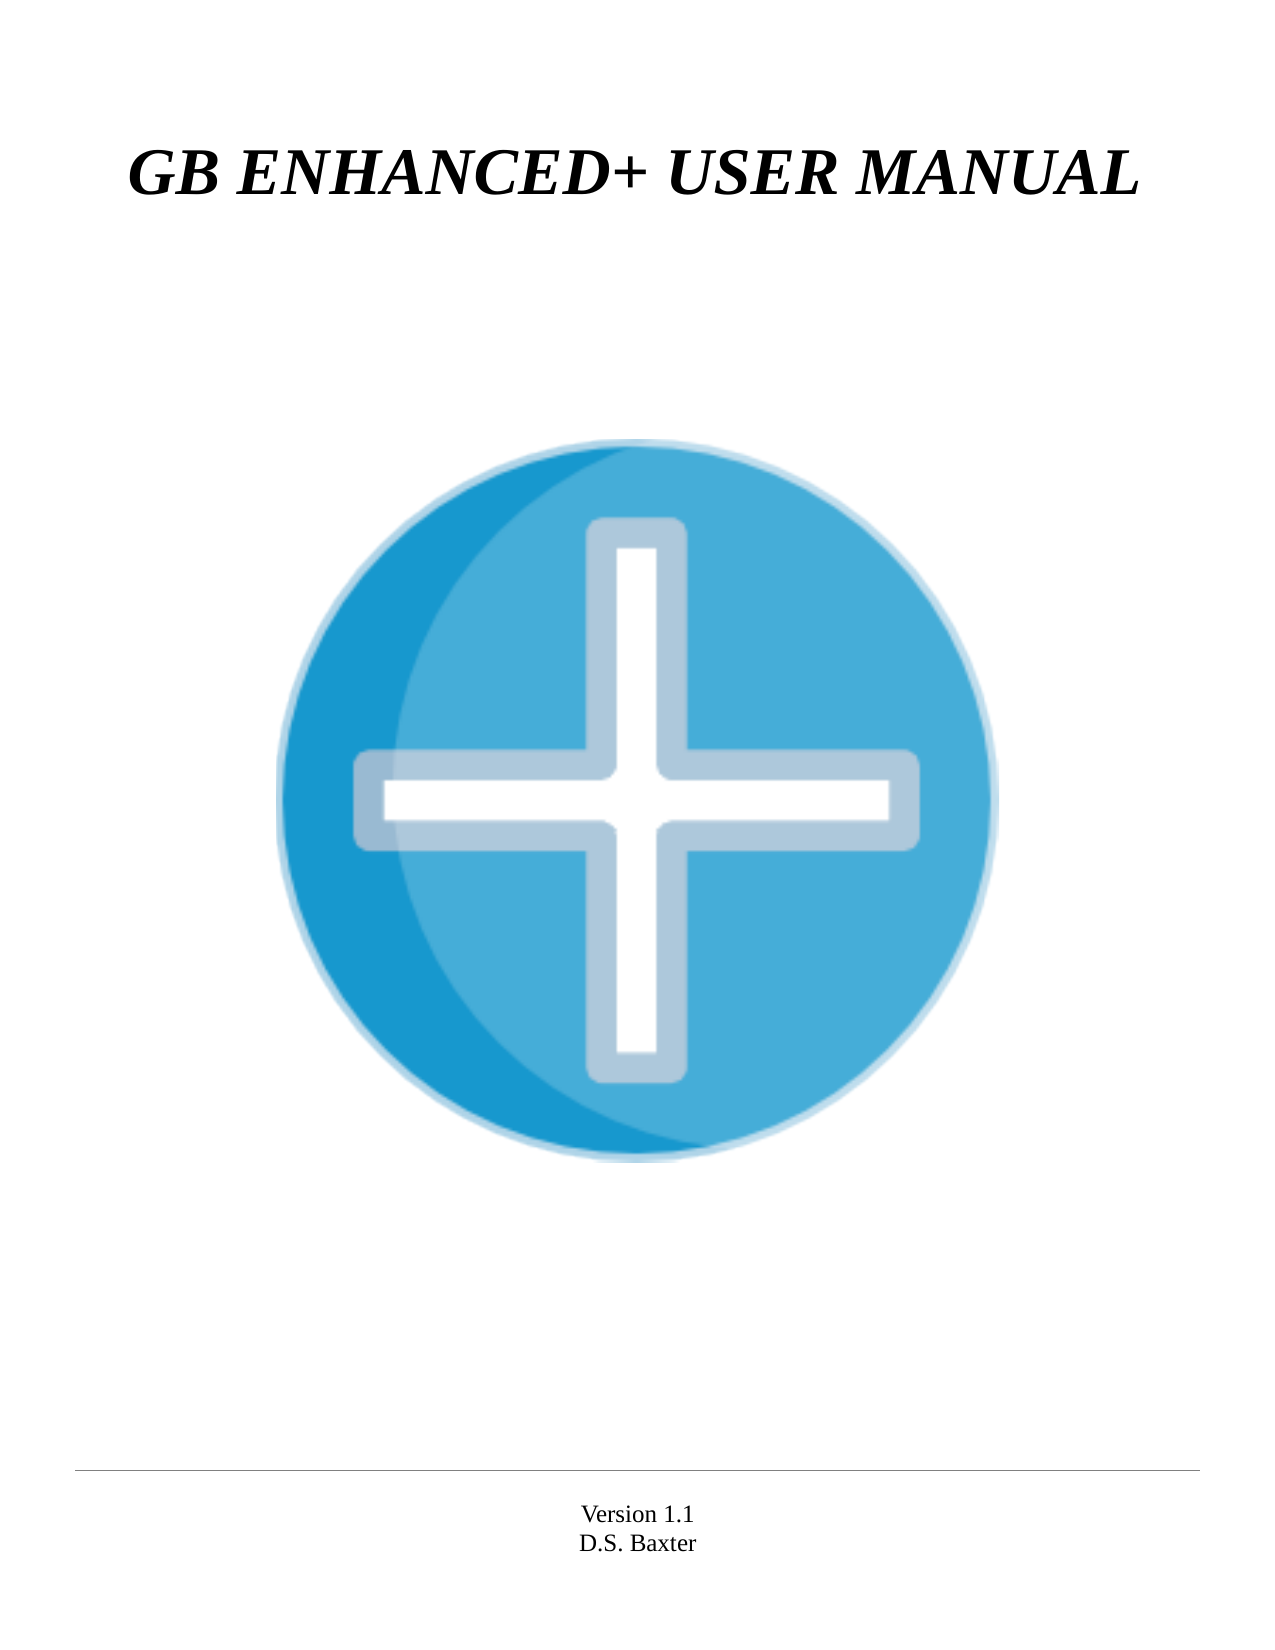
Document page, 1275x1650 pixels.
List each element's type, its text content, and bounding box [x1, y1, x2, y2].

picture [276, 439, 1000, 1163]
text D.S. Baxter [75, 1528, 1200, 1557]
text GB ENHANCED+ USER MANUAL [75, 132, 1200, 209]
text Version 1.1 [75, 1499, 1200, 1528]
